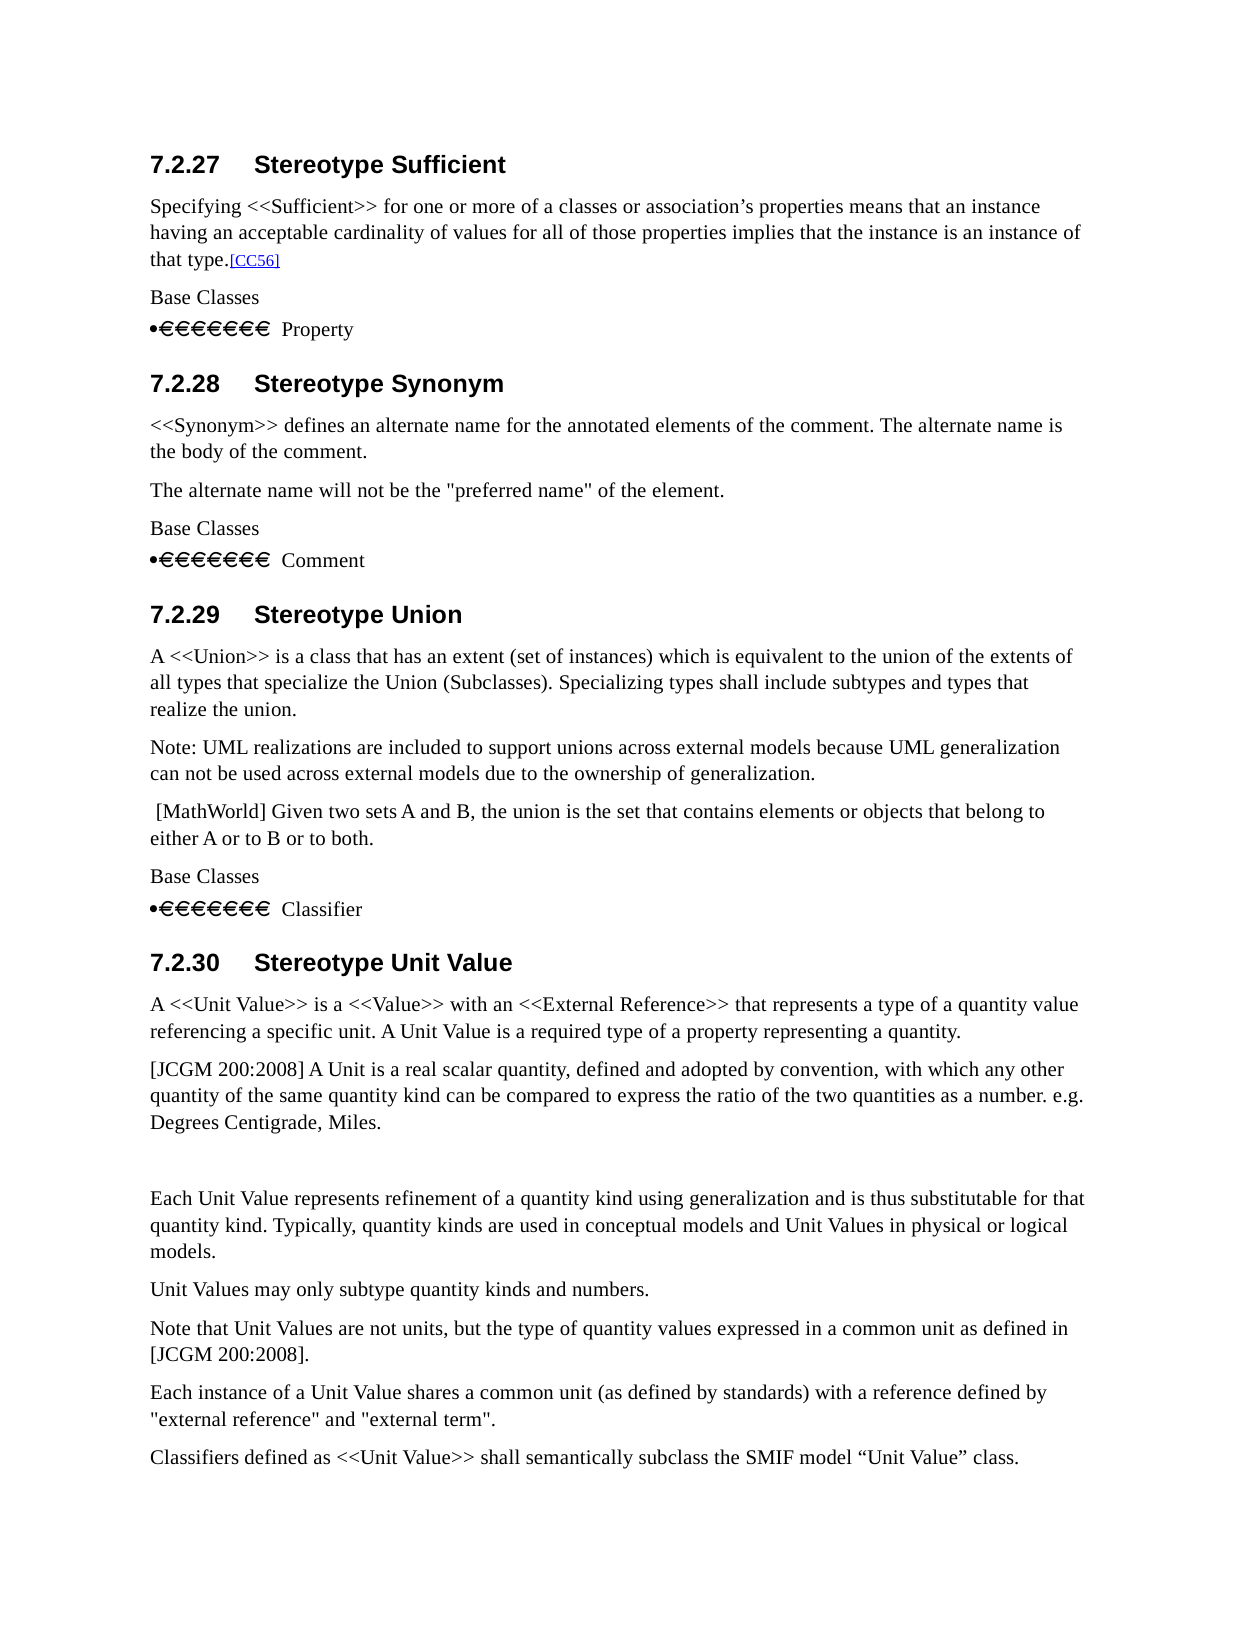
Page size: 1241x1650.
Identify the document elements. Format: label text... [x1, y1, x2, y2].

text Specifying <<Sufficient>> for one or more of a classes or association’s properties means that an instance having an acceptable cardinality of values for all of those properties implies that the instance is an instance of that type.[CC56] [150, 194, 1090, 271]
text Base Classes [150, 285, 1090, 309]
text Base Classes [150, 864, 1090, 888]
subtitle Stereotype Sufficient [150, 150, 1090, 179]
text Unit Values may only subtype quantity kinds and numbers. [150, 1277, 1090, 1301]
text [JCGM 200:2008] A Unit is a real scalar quantity, defined and adopted by convention, with which any other quantity of the same quantity kind can be compared to express the ratio of the two quantities as a number. e.g. Degrees Centigrade, Miles. [150, 1057, 1090, 1134]
text Classifiers defined as <<Unit Value>> shall semantically subclass the SMIF model “Unit Value” class. [150, 1445, 1090, 1469]
text A <<Unit Value>> is a <<Value>> with an <<External Reference>> that represents a type of a quantity value referencing a specific unit. A Unit Value is a required type of a property representing a quantity. [150, 992, 1090, 1042]
text · Classifier [150, 896, 1090, 921]
text A <<Union>> is a class that has an extent (set of instances) which is equivalent to the union of the extents of all types that specialize the Union (Subclasses). Specializing types shall include subtypes and types that realize the union. [150, 643, 1090, 721]
subtitle Stereotype Synonym [150, 369, 1090, 398]
text · Comment [150, 548, 1090, 572]
text Note that Unit Values are not units, but the type of quantity values expressed in a common unit as defined in [JCGM 200:2008]. [150, 1315, 1090, 1366]
text <<Synonym>> defines an alternate name for the annotated elements of the comment. The alternate name is the body of the comment. [150, 413, 1090, 463]
subtitle Stereotype Unit Value [150, 948, 1090, 977]
subtitle Stereotype Union [150, 600, 1090, 629]
text [MathWorld] Given two sets A and B, the union is the set that contains elements or objects that belong to either A or to B or to both. [150, 799, 1090, 850]
text · Property [150, 317, 1090, 341]
text The alternate name will not be the "preferred name" of the element. [150, 477, 1090, 501]
text Each Unit Value represents refinement of a quantity kind using generalization and is thus substitutable for that quantity kind. Typically, quantity kinds are used in conceptual models and Unit Values in physical or logical models. [150, 1186, 1090, 1263]
text Note: UML realizations are included to support unions across external models because UML generalization can not be used across external models due to the ownership of generalization. [150, 735, 1090, 785]
text Base Classes [150, 516, 1090, 540]
text Each instance of a Unit Value shares a common unit (as defined by standards) with a reference defined by "external reference" and "external term". [150, 1380, 1090, 1431]
